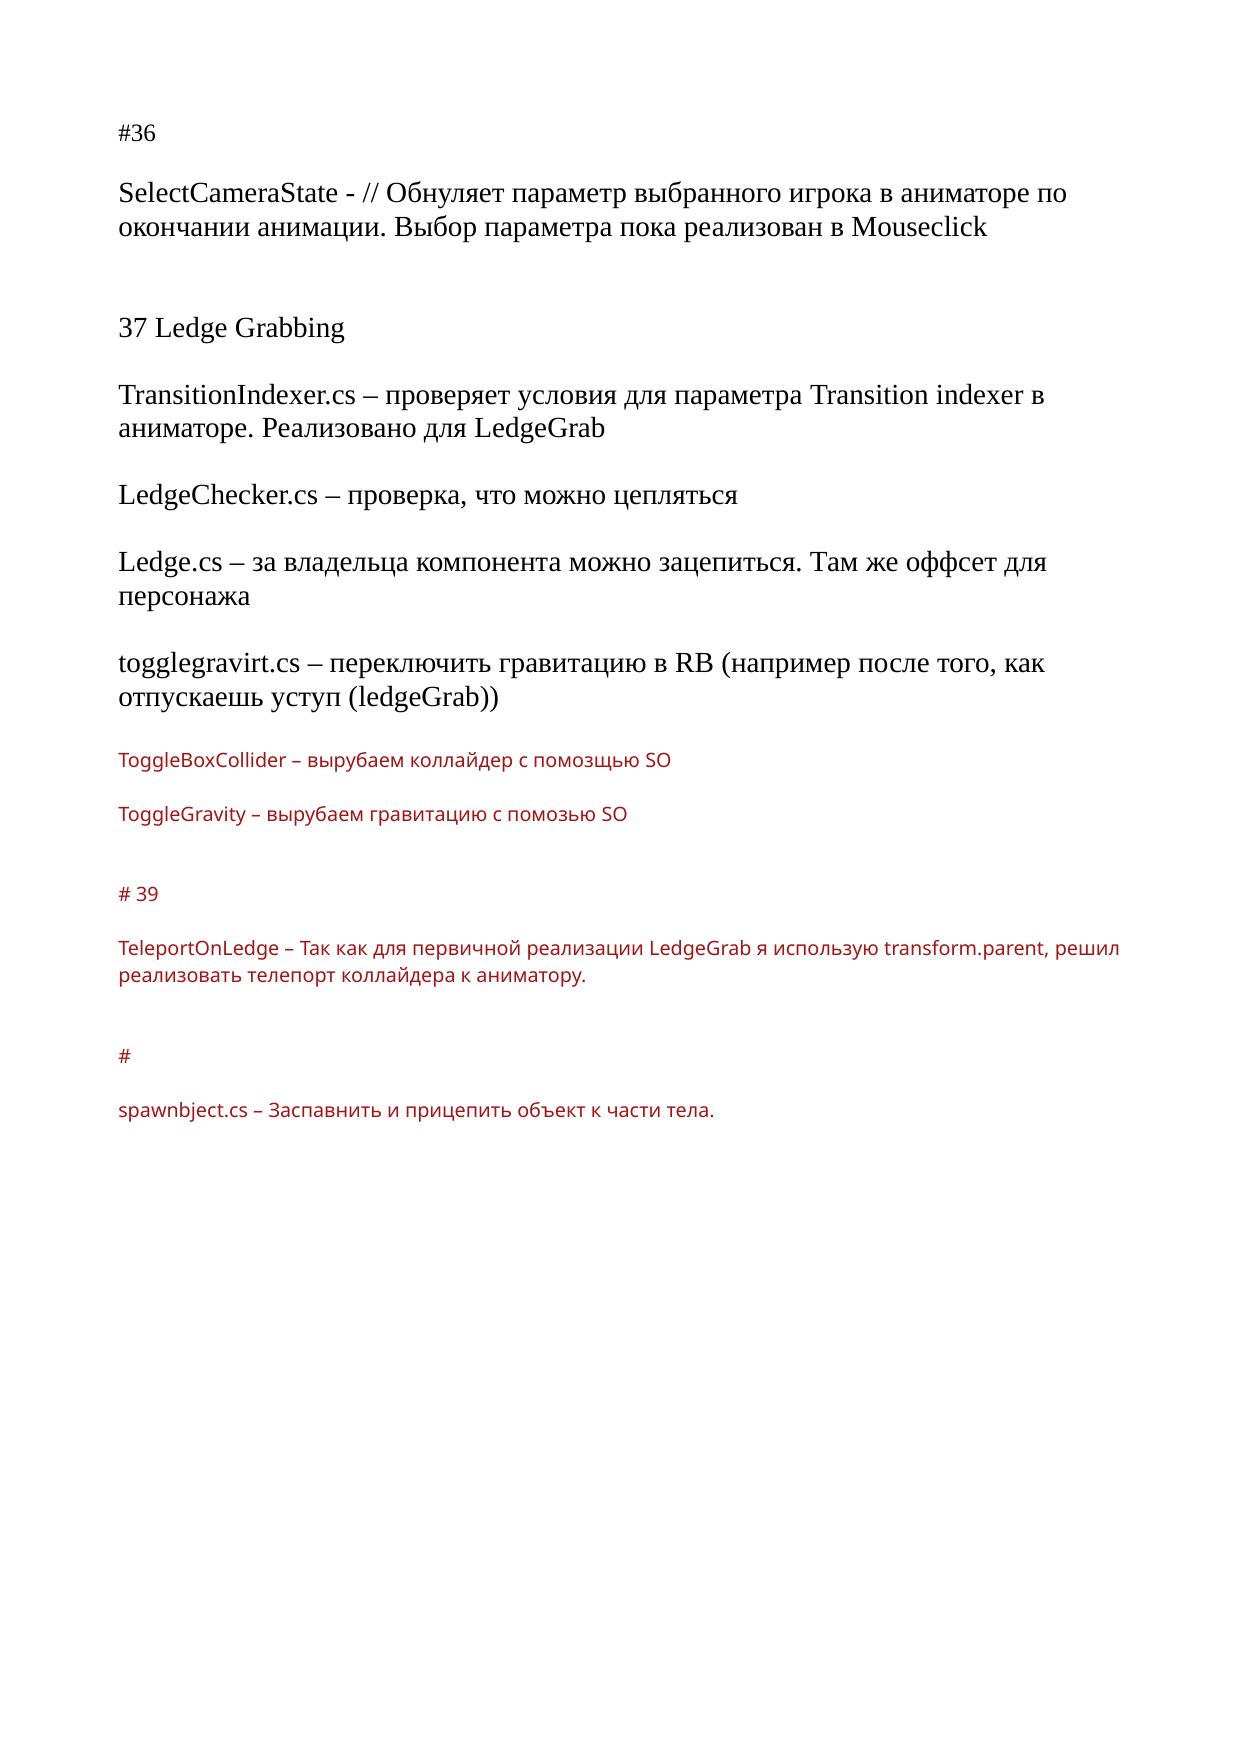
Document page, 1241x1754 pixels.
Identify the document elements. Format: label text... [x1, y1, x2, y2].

text 37 Ledge Grabbing [118, 310, 1122, 343]
text Ledge.cs – за владельца компонента можно зацепиться. Там же оффсет для персонажа [118, 544, 1122, 612]
text # 39 [118, 881, 1122, 908]
text ToggleBoxCollider – вырубаем коллайдер с помозщью SO [118, 746, 1122, 773]
text TransitionIndexer.cs – проверяет условия для параметра Transition indexer в аниматоре. Реализовано для LedgeGrab [118, 377, 1122, 444]
text #36 [118, 118, 1122, 147]
text SelectCameraState - // Обнуляет параметр выбранного игрока в аниматоре по окончании анимации. Выбор параметра пока реализован в Mouseclick [118, 176, 1122, 243]
text TeleportOnLedge – Так как для первичной реализации LedgeGrab я использую transform.parent, решил реализовать телепорт коллайдера к аниматору. [118, 935, 1122, 989]
text spawnbject.cs – Заспавнить и прицепить объект к части тела. [118, 1097, 1122, 1123]
text # [118, 1043, 1122, 1069]
text ToggleGravity – вырубаем гравитацию с помозью SO [118, 800, 1122, 827]
text togglegravirt.cs – переключить гравитацию в RB (например после того, как отпускаешь уступ (ledgeGrab)) [118, 645, 1122, 712]
text LedgeChecker.cs – проверка, что можно цепляться [118, 477, 1122, 511]
